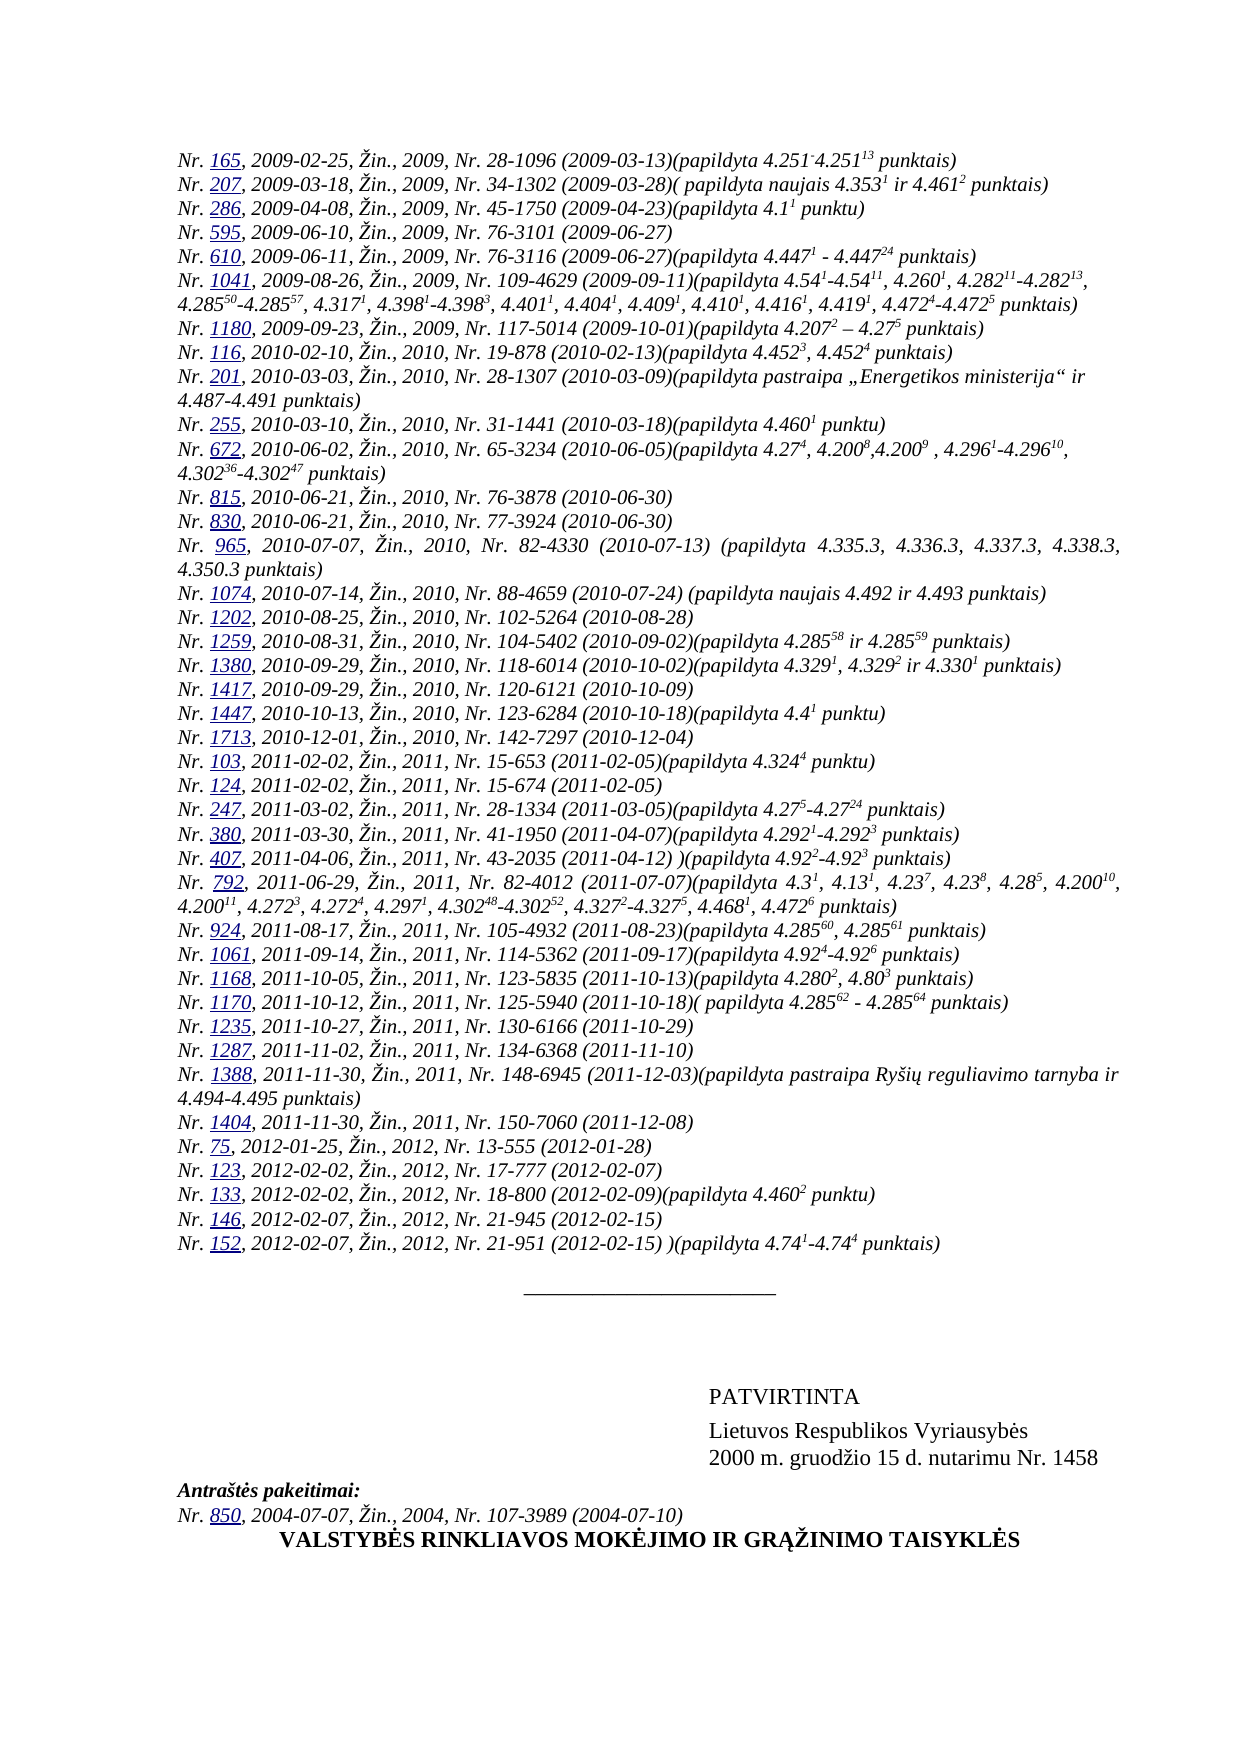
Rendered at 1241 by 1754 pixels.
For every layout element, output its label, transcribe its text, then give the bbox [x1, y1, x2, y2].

text Nr. 1235, 2011-10-27, Žin., 2011, Nr. 130-6166 (2011-10-29) [177, 1014, 1122, 1038]
text Nr. 207, 2009-03-18, Žin., 2009, Nr. 34-1302 (2009-03-28)( papildyta naujais 4.3531 ir 4.4612 punktais) [177, 172, 1122, 196]
text Nr. 1168, 2011-10-05, Žin., 2011, Nr. 123-5835 (2011-10-13)(papildyta 4.2802, 4.803 punktais) [177, 966, 1122, 990]
text Nr. 1713, 2010-12-01, Žin., 2010, Nr. 142-7297 (2010-12-04) [177, 725, 1122, 749]
text Antraštės pakeitimai: [177, 1478, 1122, 1502]
text Nr. 1380, 2010-09-29, Žin., 2010, Nr. 118-6014 (2010-10-02)(papildyta 4.3291, 4.3292 ir 4.3301 punktais) [177, 653, 1122, 677]
text Nr. 286, 2009-04-08, Žin., 2009, Nr. 45-1750 (2009-04-23)(papildyta 4.11 punktu) [177, 196, 1122, 220]
text Nr. 924, 2011-08-17, Žin., 2011, Nr. 105-4932 (2011-08-23)(papildyta 4.28560, 4.28561 punktais) [177, 918, 1122, 942]
text Nr. 123, 2012-02-02, Žin., 2012, Nr. 17-777 (2012-02-07) [177, 1158, 1122, 1182]
text Nr. 1388, 2011-11-30, Žin., 2011, Nr. 148-6945 (2011-12-03)(papildyta pastraipa Ryšių reguliavimo tarnyba ir 4.494-4.495 punktais) [177, 1062, 1122, 1110]
text Nr. 124, 2011-02-02, Žin., 2011, Nr. 15-674 (2011-02-05) [177, 773, 1122, 797]
text Lietuvos Respublikos Vyriausybės 2000 m. gruodžio 15 d. nutarimu Nr. 1458 [709, 1417, 1122, 1470]
text Nr. 255, 2010-03-10, Žin., 2010, Nr. 31-1441 (2010-03-18)(papildyta 4.4601 punktu) [177, 412, 1122, 436]
text Nr. 1074, 2010-07-14, Žin., 2010, Nr. 88-4659 (2010-07-24) (papildyta naujais 4.492 ir 4.493 punktais) [177, 581, 1122, 605]
text Patvirtinta [709, 1383, 1122, 1409]
text Nr. 595, 2009-06-10, Žin., 2009, Nr. 76-3101 (2009-06-27) [177, 220, 1122, 244]
text Nr. 1170, 2011-10-12, Žin., 2011, Nr. 125-5940 (2011-10-18)( papildyta 4.28562 - 4.28564 punktais) [177, 990, 1122, 1014]
text Nr. 792, 2011-06-29, Žin., 2011, Nr. 82-4012 (2011-07-07)(papildyta 4.31, 4.131, 4.237, 4.238, 4.285, 4.20010, 4.20011, 4.2723, 4.2724, 4.2971, 4.30248-4.30252, 4.3272-4.3275, 4.4681, 4.4726 punktais) [177, 869, 1122, 918]
text Nr. 815, 2010-06-21, Žin., 2010, Nr. 76-3878 (2010-06-30) [177, 484, 1122, 509]
text Nr. 146, 2012-02-07, Žin., 2012, Nr. 21-945 (2012-02-15) [177, 1206, 1122, 1231]
text Nr. 1447, 2010-10-13, Žin., 2010, Nr. 123-6284 (2010-10-18)(papildyta 4.41 punktu) [177, 701, 1122, 725]
text Nr. 1287, 2011-11-02, Žin., 2011, Nr. 134-6368 (2011-11-10) [177, 1038, 1122, 1062]
text Nr. 672, 2010-06-02, Žin., 2010, Nr. 65-3234 (2010-06-05)(papildyta 4.274, 4.2008,4.2009 , 4.2961-4.29610, 4.30236-4.30247 punktais) [177, 436, 1122, 484]
text Nr. 407, 2011-04-06, Žin., 2011, Nr. 43-2035 (2011-04-12) )(papildyta 4.922-4.923 punktais) [177, 846, 1122, 869]
text Nr. 830, 2010-06-21, Žin., 2010, Nr. 77-3924 (2010-06-30) [177, 509, 1122, 533]
text –––––––––––––––––––––– [177, 1279, 1122, 1305]
text Nr. 75, 2012-01-25, Žin., 2012, Nr. 13-555 (2012-01-28) [177, 1134, 1122, 1158]
text Nr. 247, 2011-03-02, Žin., 2011, Nr. 28-1334 (2011-03-05)(papildyta 4.275-4.2724 punktais) [177, 797, 1122, 821]
text VALSTYBĖS RINKLIAVOS MOKĖJIMO IR GRĄŽINIMO TAISYKLĖS [177, 1527, 1122, 1553]
text Nr. 965, 2010-07-07, Žin., 2010, Nr. 82-4330 (2010-07-13) (papildyta 4.335.3, 4.336.3, 4.337.3, 4.338.3, 4.350.3 punktais) [177, 533, 1122, 581]
text Nr. 380, 2011-03-30, Žin., 2011, Nr. 41-1950 (2011-04-07)(papildyta 4.2921-4.2923 punktais) [177, 821, 1122, 846]
text Nr. 152, 2012-02-07, Žin., 2012, Nr. 21-951 (2012-02-15) )(papildyta 4.741-4.744 punktais) [177, 1231, 1122, 1254]
text Nr. 103, 2011-02-02, Žin., 2011, Nr. 15-653 (2011-02-05)(papildyta 4.3244 punktu) [177, 749, 1122, 773]
text Nr. 1259, 2010-08-31, Žin., 2010, Nr. 104-5402 (2010-09-02)(papildyta 4.28558 ir 4.28559 punktais) [177, 629, 1122, 653]
text Nr. 165, 2009-02-25, Žin., 2009, Nr. 28-1096 (2009-03-13)(papildyta 4.251-4.25113 punktais) [177, 148, 1122, 172]
text Nr. 201, 2010-03-03, Žin., 2010, Nr. 28-1307 (2010-03-09)(papildyta pastraipa „Energetikos ministerija“ ir 4.487-4.491 punktais) [177, 364, 1122, 412]
text Nr. 133, 2012-02-02, Žin., 2012, Nr. 18-800 (2012-02-09)(papildyta 4.4602 punktu) [177, 1182, 1122, 1206]
text Nr. 1180, 2009-09-23, Žin., 2009, Nr. 117-5014 (2009-10-01)(papildyta 4.2072 – 4.275 punktais) [177, 316, 1122, 340]
text Nr. 1417, 2010-09-29, Žin., 2010, Nr. 120-6121 (2010-10-09) [177, 677, 1122, 701]
text Nr. 1404, 2011-11-30, Žin., 2011, Nr. 150-7060 (2011-12-08) [177, 1110, 1122, 1134]
text Nr. 1041, 2009-08-26, Žin., 2009, Nr. 109-4629 (2009-09-11)(papildyta 4.541-4.5411, 4.2601, 4.28211-4.28213, 4.28550-4.28557, 4.3171, 4.3981-4.3983, 4.4011, 4.4041, 4.4091, 4.4101, 4.4161, 4.4191, 4.4724-4.4725 punktais) [177, 268, 1122, 316]
text Nr. 1202, 2010-08-25, Žin., 2010, Nr. 102-5264 (2010-08-28) [177, 605, 1122, 629]
text Nr. 116, 2010-02-10, Žin., 2010, Nr. 19-878 (2010-02-13)(papildyta 4.4523, 4.4524 punktais) [177, 340, 1122, 364]
text Nr. 1061, 2011-09-14, Žin., 2011, Nr. 114-5362 (2011-09-17)(papildyta 4.924-4.926 punktais) [177, 942, 1122, 966]
text Nr. 850, 2004-07-07, Žin., 2004, Nr. 107-3989 (2004-07-10) [177, 1502, 1122, 1527]
text Nr. 610, 2009-06-11, Žin., 2009, Nr. 76-3116 (2009-06-27)(papildyta 4.4471 - 4.44724 punktais) [177, 244, 1122, 268]
